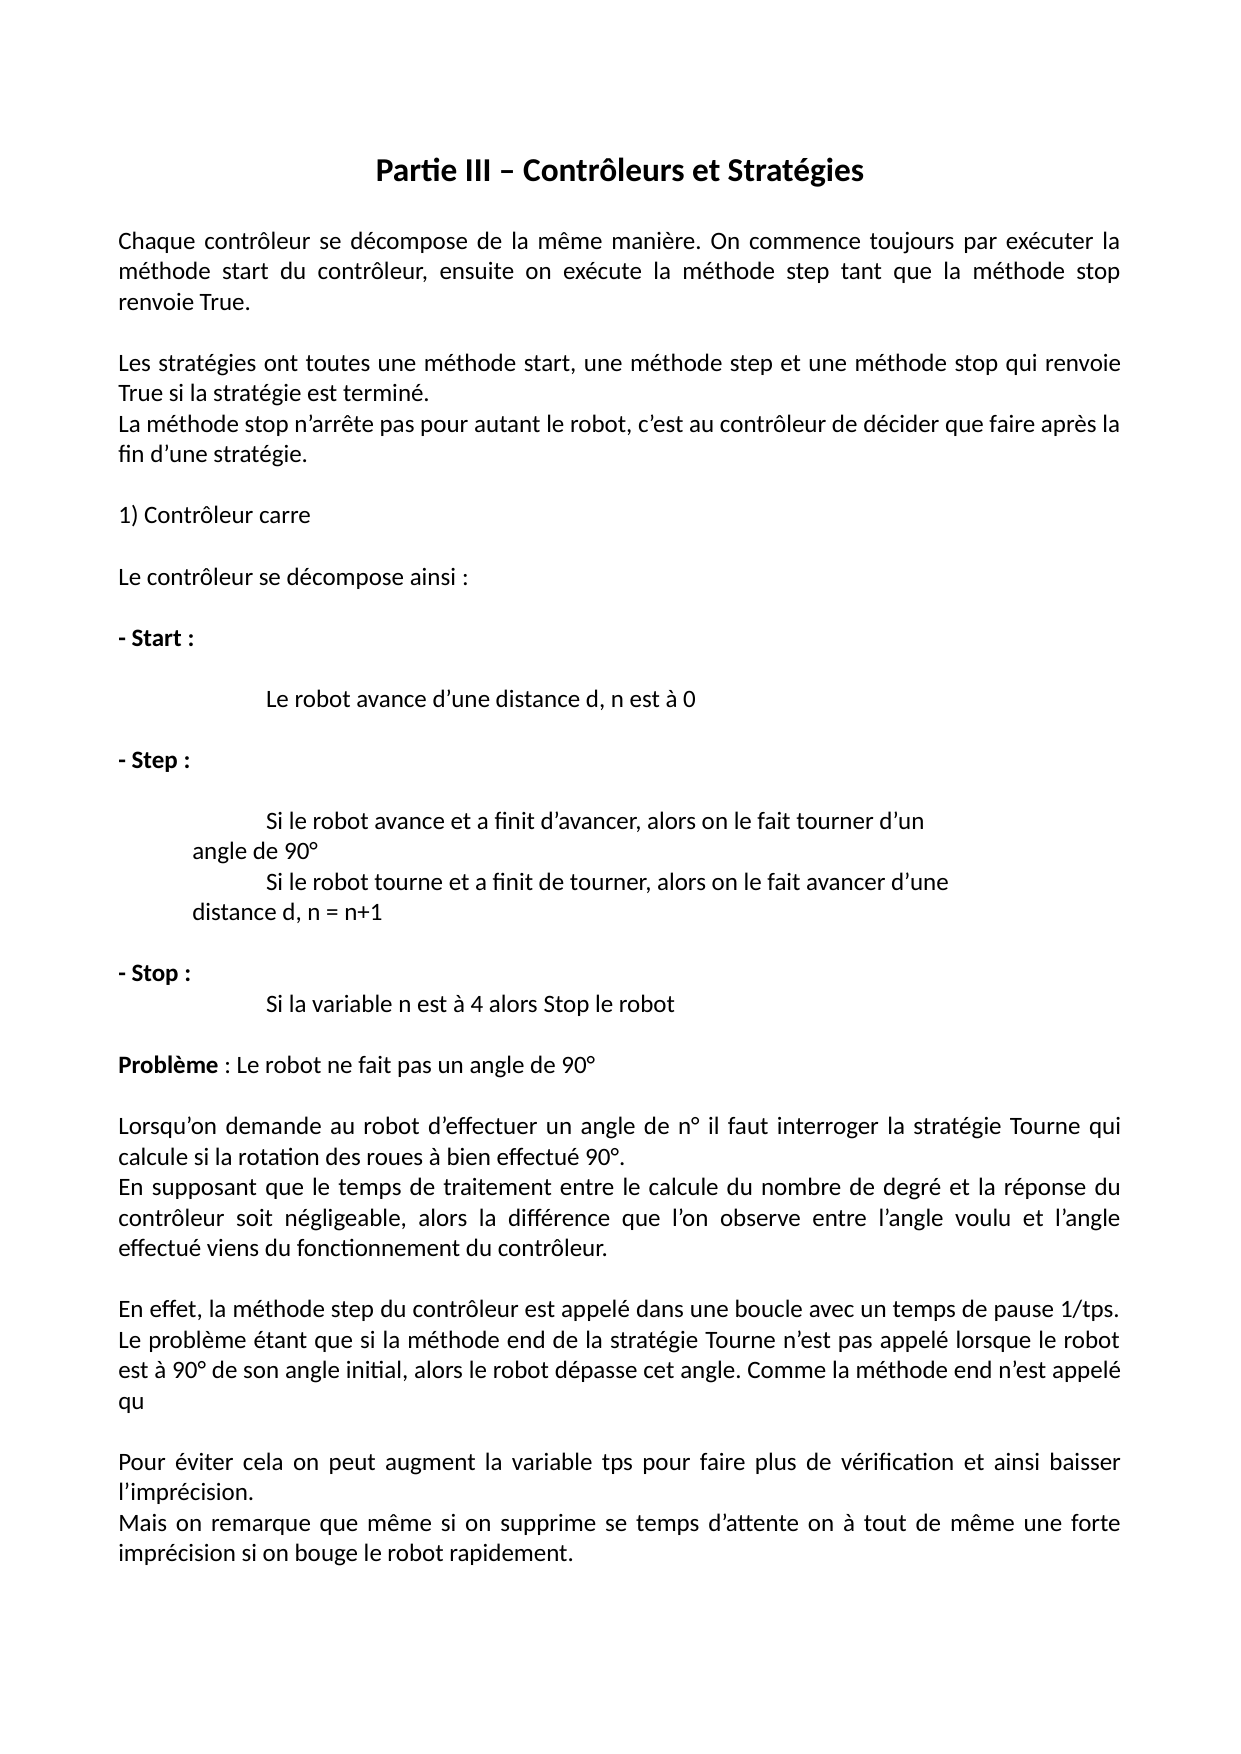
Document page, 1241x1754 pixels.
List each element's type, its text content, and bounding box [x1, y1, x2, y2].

text - Start : [118, 622, 1122, 652]
text En effet, la méthode step du contrôleur est appelé dans une boucle avec un temps de pause 1/tps. Le problème étant que si la méthode end de la stratégie Tourne n’est pas appelé lorsque le robot est à 90° de son angle initial, alors le robot dépasse cet angle. Comme la méthode end n’est appelé qu [118, 1293, 1122, 1415]
text Chaque contrôleur se décompose de la même manière. On commence toujours par exécuter la méthode start du contrôleur, ensuite on exécute la méthode step tant que la méthode stop renvoie True. [118, 225, 1122, 317]
text Problème : Le robot ne fait pas un angle de 90° [118, 1049, 1122, 1079]
text 1) Contrôleur carre [118, 500, 1122, 530]
text Pour éviter cela on peut augment la variable tps pour faire plus de vérification et ainsi baisser l’imprécision. [118, 1446, 1122, 1507]
text Si le robot tourne et a finit de tourner, alors on le fait avancer d’une distance d, n = n+1 [118, 866, 1122, 927]
text Mais on remarque que même si on supprime se temps d’attente on à tout de même une forte imprécision si on bouge le robot rapidement. [118, 1507, 1122, 1568]
text La méthode stop n’arrête pas pour autant le robot, c’est au contrôleur de décider que faire après la fin d’une stratégie. [118, 408, 1122, 469]
text Partie III – Contrôleurs et Stratégies [118, 149, 1122, 189]
text Si la variable n est à 4 alors Stop le robot [118, 988, 1122, 1018]
text En supposant que le temps de traitement entre le calcule du nombre de degré et la réponse du contrôleur soit négligeable, alors la différence que l’on observe entre l’angle voulu et l’angle effectué viens du fonctionnement du contrôleur. [118, 1171, 1122, 1263]
text Le contrôleur se décompose ainsi : [118, 561, 1122, 591]
text Si le robot avance et a finit d’avancer, alors on le fait tourner d’un angle de 90° [118, 805, 1122, 866]
text Le robot avance d’une distance d, n est à 0 [118, 683, 1122, 713]
text - Stop : [118, 957, 1122, 988]
text Lorsqu’on demande au robot d’effectuer un angle de n° il faut interroger la stratégie Tourne qui calcule si la rotation des roues à bien effectué 90°. [118, 1110, 1122, 1171]
text - Step : [118, 744, 1122, 774]
text Les stratégies ont toutes une méthode start, une méthode step et une méthode stop qui renvoie True si la stratégie est terminé. [118, 347, 1122, 408]
